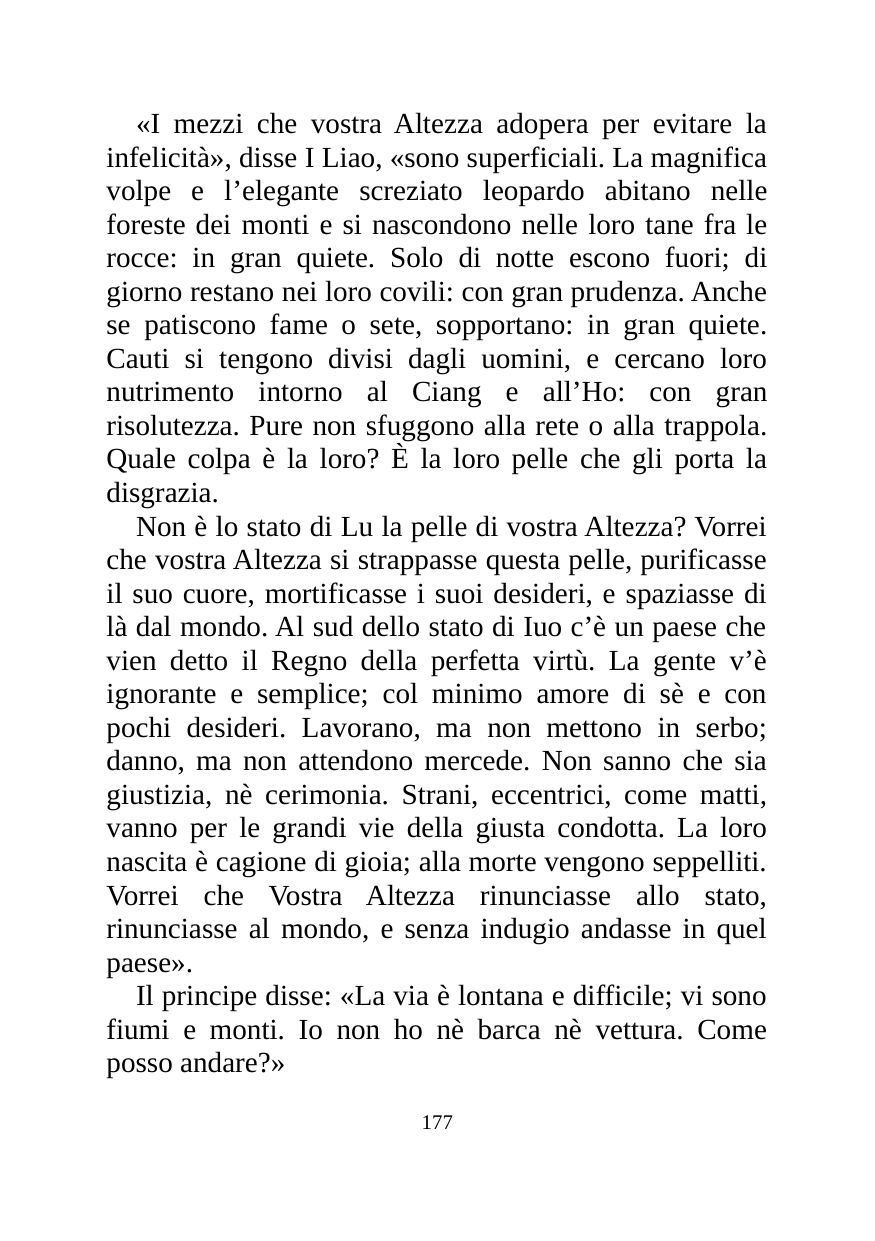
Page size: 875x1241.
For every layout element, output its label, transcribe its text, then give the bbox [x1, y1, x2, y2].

text Non è lo stato di Lu la pelle di vostra Altezza? Vorrei che vostra Altezza si strappasse questa pelle, purificasse il suo cuore, mortificasse i suoi desideri, e spaziasse di là dal mondo. Al sud dello stato di Iuo c’è un paese che vien detto il Regno della perfetta virtù. La gente v’è ignorante e semplice; col minimo amore di sè e con pochi desideri. Lavorano, ma non mettono in serbo; danno, ma non attendono mercede. Non sanno che sia giustizia, nè cerimonia. Strani, eccentrici, come matti, vanno per le grandi vie della giusta condotta. La loro nascita è cagione di gioia; alla morte vengono seppelliti. Vorrei che Vostra Altezza rinunciasse allo stato, rinunciasse al mondo, e senza indugio andasse in quel paese». [106, 509, 768, 978]
text «I mezzi che vostra Altezza adopera per evitare la infelicità», disse I Liao, «sono superficiali. La magnifica volpe e l’elegante screziato leopardo abitano nelle foreste dei monti e si nascondono nelle loro tane fra le rocce: in gran quiete. Solo di notte escono fuori; di giorno restano nei loro covili: con gran prudenza. Anche se patiscono fame o sete, sopportano: in gran quiete. Cauti si tengono divisi dagli uomini, e cercano loro nutrimento intorno al Ciang e all’Ho: con gran risolutezza. Pure non sfuggono alla rete o alla trappola. Quale colpa è la loro? È la loro pelle che gli porta la disgrazia. [106, 106, 768, 509]
text Il principe disse: «La via è lontana e difficile; vi sono fiumi e monti. Io non ho nè barca nè vettura. Come posso andare?» [106, 978, 768, 1079]
